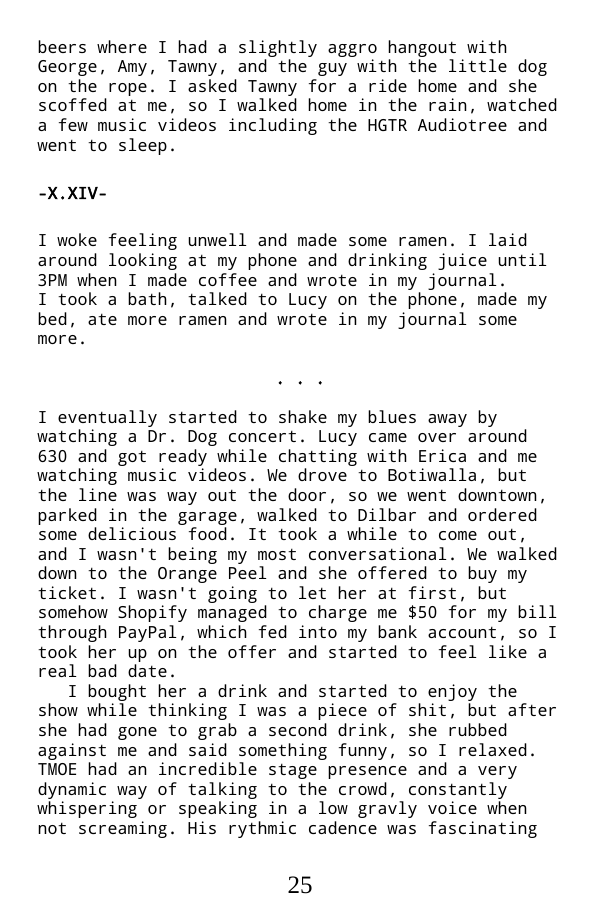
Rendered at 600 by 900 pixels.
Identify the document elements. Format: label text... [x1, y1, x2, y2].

text -X.XIV- [37, 183, 562, 203]
text I took a bath, talked to Lucy on the phone, made my bed, ate more ramen and wrote in my journal some more. [37, 290, 562, 349]
text beers where I had a slightly aggro hangout with George, Amy, Tawny, and the guy with the little dog on the rope. I asked Tawny for a ride home and she scoffed at me, so I walked home in the rain, watched a few music videos including the HGTR Audiotree and went to sleep. [37, 37, 562, 155]
text I eventually started to shake my blues away by watching a Dr. Dog concert. Lucy came over around 630 and got ready while chatting with Erica and me watching music videos. We drove to Botiwalla, but the line was way out the door, so we went downtown, parked in the garage, walked to Dilbar and ordered some delicious food. It took a while to come out, and I wasn't being my most conversational. We walked down to the Orange Peel and she offered to buy my ticket. I wasn't going to let her at first, but somehow Shopify managed to charge me $50 for my bill through PayPal, which fed into my bank account, so I took her up on the offer and started to feel like a real bad date. [37, 407, 562, 682]
text I woke feeling unwell and made some ramen. I laid around looking at my phone and drinking juice until 3PM when I made coffee and wrote in my journal. [37, 231, 562, 290]
text . . . [37, 368, 562, 388]
text I bought her a drink and started to enjoy the show while thinking I was a piece of shit, but after she had gone to grab a second drink, she rubbed against me and said something funny, so I relaxed. TMOE had an incredible stage presence and a very dynamic way of talking to the crowd, constantly whispering or speaking in a low gravly voice when not screaming. His rythmic cadence was fascinating [37, 682, 562, 838]
